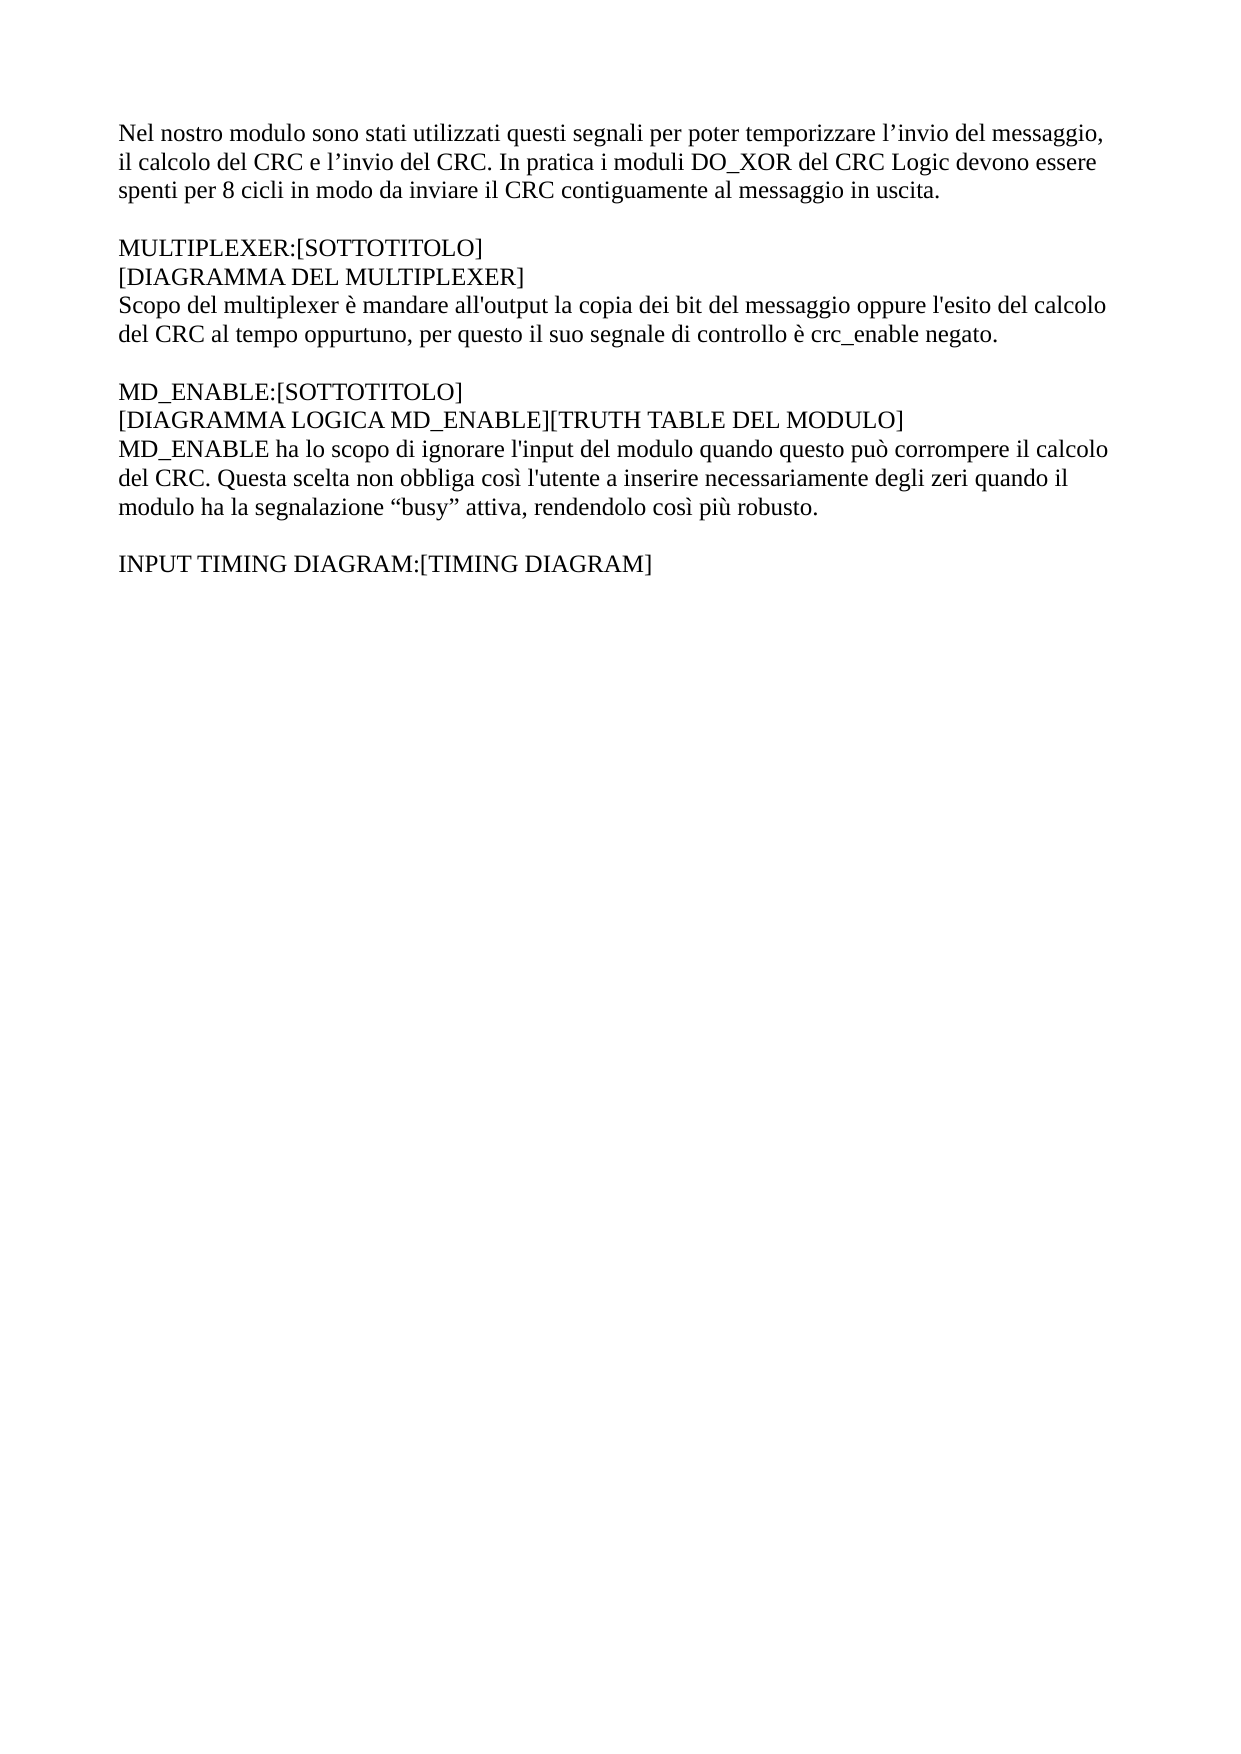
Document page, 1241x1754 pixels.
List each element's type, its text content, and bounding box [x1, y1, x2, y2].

text [DIAGRAMMA DEL MULTIPLEXER] [118, 262, 1122, 291]
text INPUT TIMING DIAGRAM:[TIMING DIAGRAM] [118, 549, 1122, 578]
text MD_ENABLE ha lo scopo di ignorare l'input del modulo quando questo può corrompere il calcolo del CRC. Questa scelta non obbliga così l'utente a inserire necessariamente degli zeri quando il modulo ha la segnalazione “busy” attiva, rendendolo così più robusto. [118, 434, 1122, 521]
text MD_ENABLE:[SOTTOTITOLO] [118, 377, 1122, 406]
text Scopo del multiplexer è mandare all'output la copia dei bit del messaggio oppure l'esito del calcolo del CRC al tempo oppurtuno, per questo il suo segnale di controllo è crc_enable negato. [118, 291, 1122, 348]
text Nel nostro modulo sono stati utilizzati questi segnali per poter temporizzare l’invio del messaggio, il calcolo del CRC e l’invio del CRC. In pratica i moduli DO_XOR del CRC Logic devono essere spenti per 8 cicli in modo da inviare il CRC contiguamente al messaggio in uscita. [118, 118, 1122, 204]
text [DIAGRAMMA LOGICA MD_ENABLE][TRUTH TABLE DEL MODULO] [118, 406, 1122, 434]
text MULTIPLEXER:[SOTTOTITOLO] [118, 233, 1122, 262]
